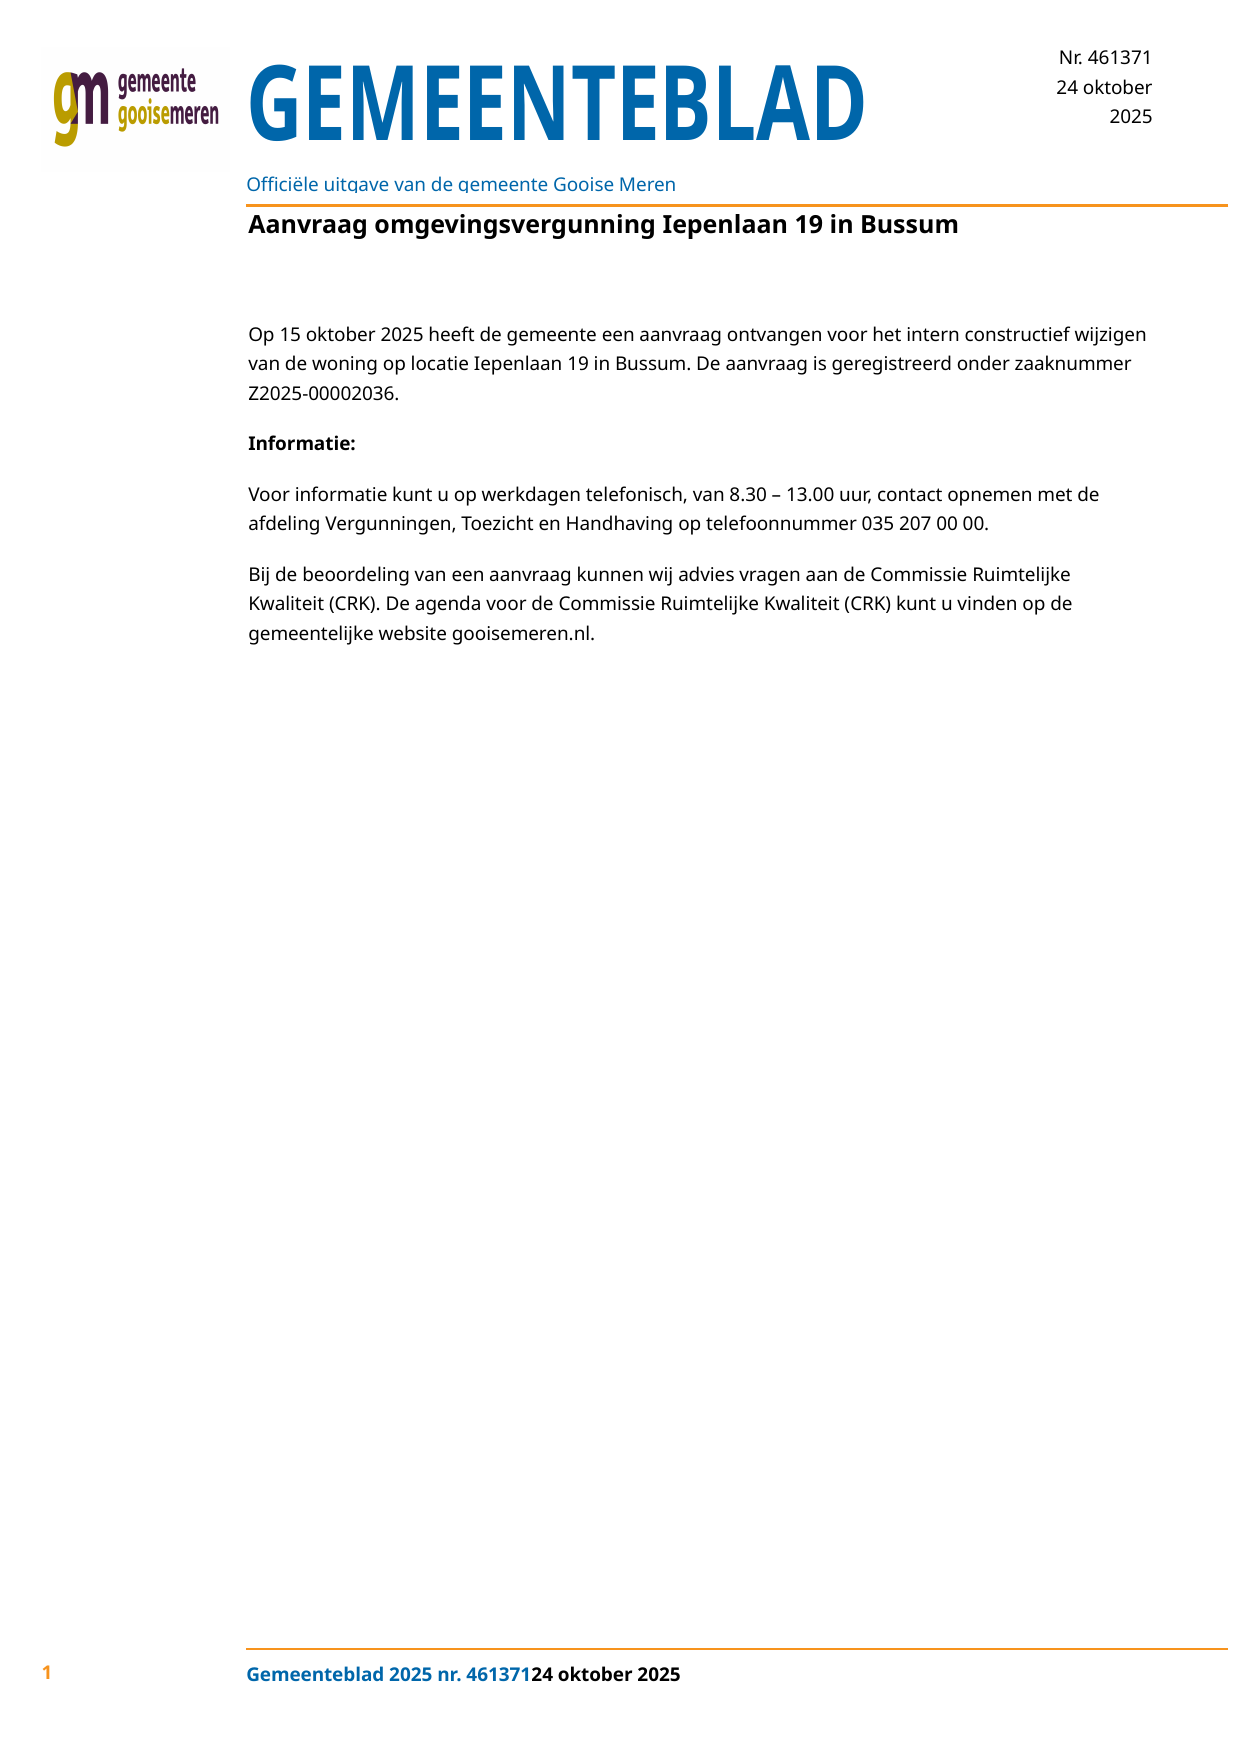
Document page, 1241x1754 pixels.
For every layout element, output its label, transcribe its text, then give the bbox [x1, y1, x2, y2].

text Aanvraag omgevingsvergunning Iepenlaan 19 in Bussum [248, 207, 1152, 241]
picture [41, 47, 231, 172]
text Voor informatie kunt u op werkdagen telefonisch, van 8.30 – 13.00 uur, contact opnemen met de afdeling Vergunningen, Toezicht en Handhaving op telefoonnummer 035 207 00 00. [248, 481, 1152, 536]
text Bij de beoordeling van een aanvraag kunnen wij advies vragen aan de Commissie Ruimtelijke Kwaliteit (CRK). De agenda voor de Commissie Ruimtelijke Kwaliteit (CRK) kunt u vinden op de gemeentelijke website gooisemeren.nl. [248, 561, 1152, 646]
text Op 15 oktober 2025 heeft de gemeente een aanvraag ontvangen voor het intern constructief wijzigen van de woning op locatie Iepenlaan 19 in Bussum. De aanvraag is geregistreerd onder zaaknummer Z2025-00002036. [248, 321, 1152, 406]
text Informatie: [248, 430, 1152, 456]
